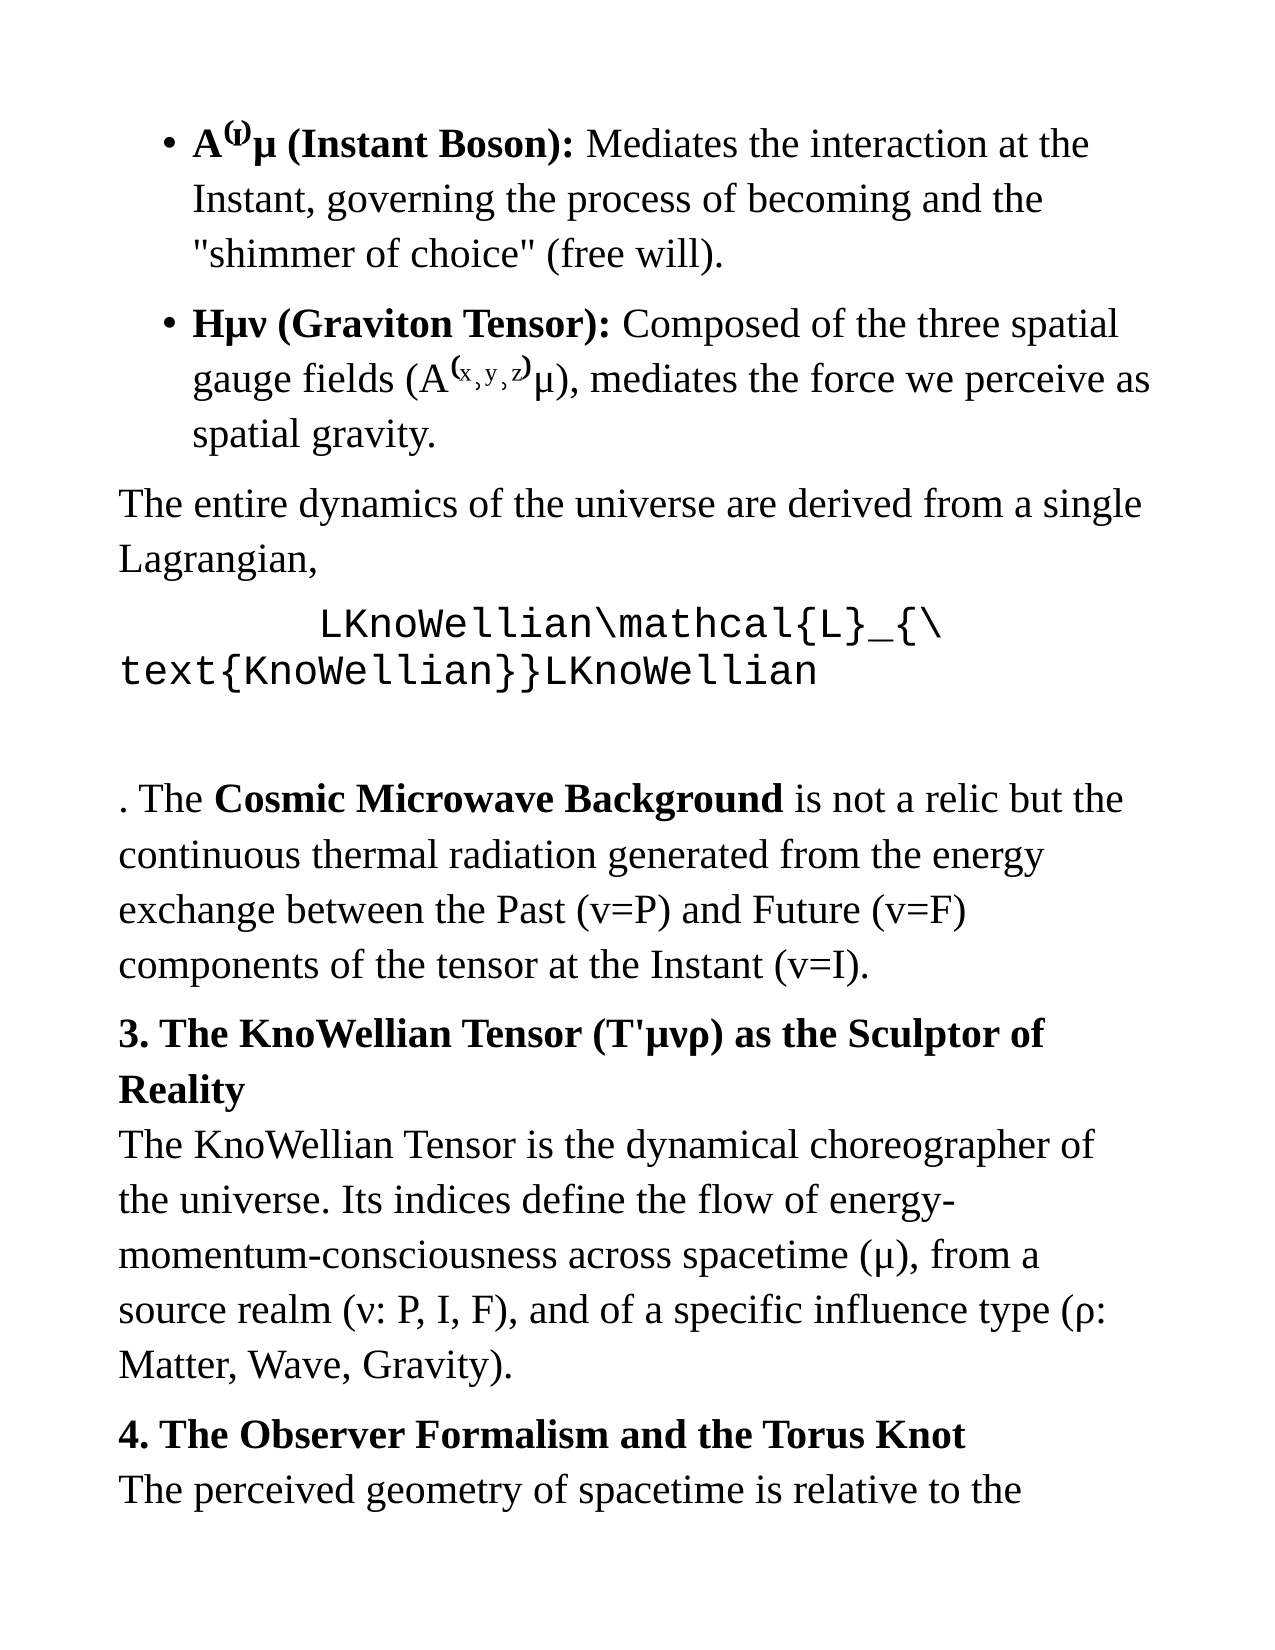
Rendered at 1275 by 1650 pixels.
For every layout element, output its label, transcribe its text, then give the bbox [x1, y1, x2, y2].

text 3. The KnoWellian Tensor (Τ'μνρ) as the Sculptor of Reality The KnoWellian Tensor is the dynamical choreographer of the universe. Its indices define the flow of energy-momentum-consciousness across spacetime (μ), from a source realm (ν: P, I, F), and of a specific influence type (ρ: Matter, Wave, Gravity). [118, 1009, 1157, 1387]
text The entire dynamics of the universe are derived from a single Lagrangian, [118, 478, 1157, 581]
list A⁽ᴵ⁾μ (Instant Boson): Mediates the interaction at the Instant, governing the process of becoming and the "shimmer of choice" (free will). [162, 118, 1157, 276]
text 4. The Observer Formalism and the Torus Knot The perceived geometry of spacetime is relative to the [118, 1409, 1157, 1512]
list Hμν (Graviton Tensor): Composed of the three spatial gauge fields (A⁽ˣ˒ʸ˒ᶻ⁾μ), mediates the force we perceive as spatial gravity. [162, 298, 1157, 456]
text LKnoWellian\mathcal{L}_{\text{KnoWellian}}LKnoWellian​ [118, 603, 1157, 697]
text . The Cosmic Microwave Background is not a relic but the continuous thermal radiation generated from the energy exchange between the Past (v=P) and Future (v=F) components of the tensor at the Instant (v=I). [118, 774, 1157, 987]
